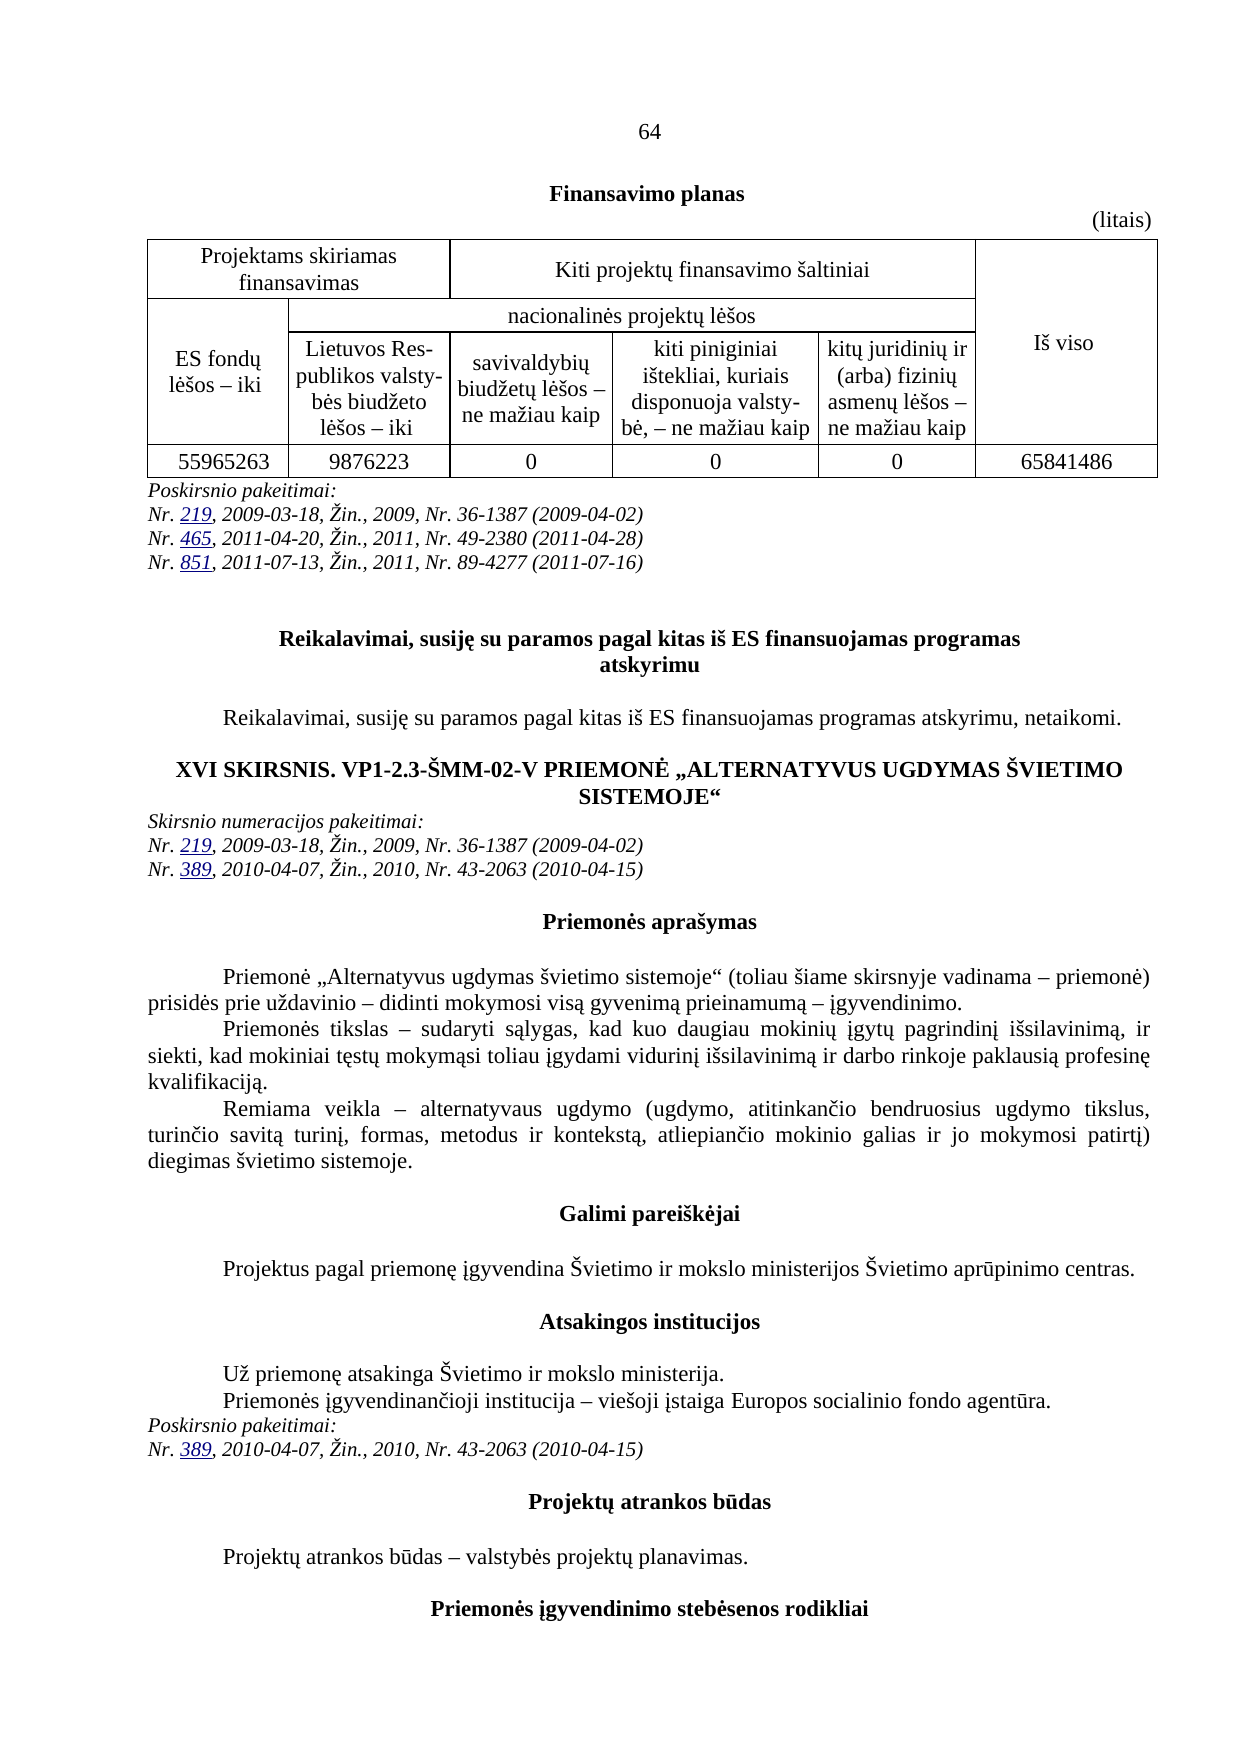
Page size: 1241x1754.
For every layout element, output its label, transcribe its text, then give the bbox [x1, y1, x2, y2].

text Projektus pagal priemonę įgyvendina Švietimo ir mokslo ministerijos Švietimo aprūpinimo centras. [148, 1255, 1152, 1281]
table_cell ES fondų lėšos – iki [148, 299, 288, 444]
table_cell 0 [451, 445, 612, 477]
text Galimi pareiškėjai [148, 1200, 1152, 1226]
table_header Projektams skiriamas finansavimas [148, 240, 449, 298]
text Priemonė „Alternatyvus ugdymas švietimo sistemoje“ (toliau šiame skirsnyje vadinama – priemonė) prisidės prie uždavinio – didinti mokymosi visą gyvenimą prieinamumą – įgyvendinimo. [148, 963, 1152, 1016]
text Nr. 389, 2010-04-07, Žin., 2010, Nr. 43-2063 (2010-04-15) [148, 857, 1152, 881]
table_header Iš viso [976, 240, 1157, 444]
table_cell 9876223 [289, 445, 449, 477]
text Priemonės įgyvendinančioji institucija – viešoji įstaiga Europos socialinio fondo agentūra. [148, 1387, 1152, 1413]
table_cell nacionalinės projektų lėšos [289, 299, 975, 331]
text Nr. 465, 2011-04-20, Žin., 2011, Nr. 49-2380 (2011-04-28) [148, 526, 1152, 550]
text Skirsnio numeracijos pakeitimai: [148, 809, 1152, 833]
text Projektų atrankos būdas – valstybės projektų planavimas. [185, 1543, 1152, 1569]
subtitle XVI SKIRSNIS. VP1-2.3-ŠMM-02-V PRIEMONĖ „ALTERNATYVUS UGDYMAS ŠVIETIMO SISTEMOJE“ [148, 756, 1152, 809]
text Nr. 851, 2011-07-13, Žin., 2011, Nr. 89-4277 (2011-07-16) [148, 550, 1152, 574]
table_header Kiti projektų finansavimo šaltiniai [451, 240, 975, 298]
table_cell savivaldybių biudžetų lėšos – ne mažiau kaip [451, 333, 612, 444]
text Priemonės tikslas – sudaryti sąlygas, kad kuo daugiau mokinių įgytų pagrindinį išsilavinimą, ir siekti, kad mokiniai tęstų mokymąsi toliau įgydami vidurinį išsilavinimą ir darbo rinkoje paklausią profesinę kvalifikaciją. [148, 1016, 1152, 1094]
text Priemonės įgyvendinimo stebėsenos rodikliai [148, 1596, 1152, 1622]
text Nr. 389, 2010-04-07, Žin., 2010, Nr. 43-2063 (2010-04-15) [148, 1437, 1152, 1461]
text Atsakingos institucijos [148, 1308, 1152, 1334]
table_cell kiti piniginiai ištekliai, kuriais disponuoja valsty­bė, – ne mažiau kaip [613, 333, 818, 444]
table_cell 0 [613, 445, 818, 477]
table_cell Lietuvos Res­publikos valsty­bės biudžeto lėšos – iki [289, 333, 449, 444]
text Poskirsnio pakeitimai: [148, 478, 1152, 502]
text Priemonės aprašymas [148, 908, 1152, 934]
text Remiama veikla – alternatyvaus ugdymo (ugdymo, atitinkančio bendruosius ugdymo tikslus, turinčio savitą turinį, formas, metodus ir kontekstą, atliepiančio mokinio galias ir jo mokymosi patirtį) diegimas švietimo sistemoje. [148, 1094, 1152, 1174]
text Poskirsnio pakeitimai: [148, 1413, 1152, 1437]
text (litais) [148, 206, 1152, 232]
text Nr. 219, 2009-03-18, Žin., 2009, Nr. 36-1387 (2009-04-02) [148, 833, 1152, 857]
table_cell 0 [819, 445, 975, 477]
table_cell kitų juridinių ir (arba) fizinių asmenų lėšos – ne mažiau kaip [819, 333, 975, 444]
table_cell 65841486 [976, 445, 1157, 477]
text Reikalavimai, susiję su paramos pagal kitas iš ES finansuojamas programas atskyrimu, netaikomi. [148, 704, 1152, 730]
text Reikalavimai, susiję su paramos pagal kitas iš ES finansuojamas programas atskyrimu [148, 625, 1152, 677]
text Projektų atrankos būdas [148, 1488, 1152, 1514]
text Nr. 219, 2009-03-18, Žin., 2009, Nr. 36-1387 (2009-04-02) [148, 502, 1152, 526]
text Finansavimo planas [148, 180, 1152, 206]
text Už priemonę atsakinga Švietimo ir mokslo ministerija. [148, 1361, 1152, 1387]
table_cell 55965263 [148, 445, 288, 477]
